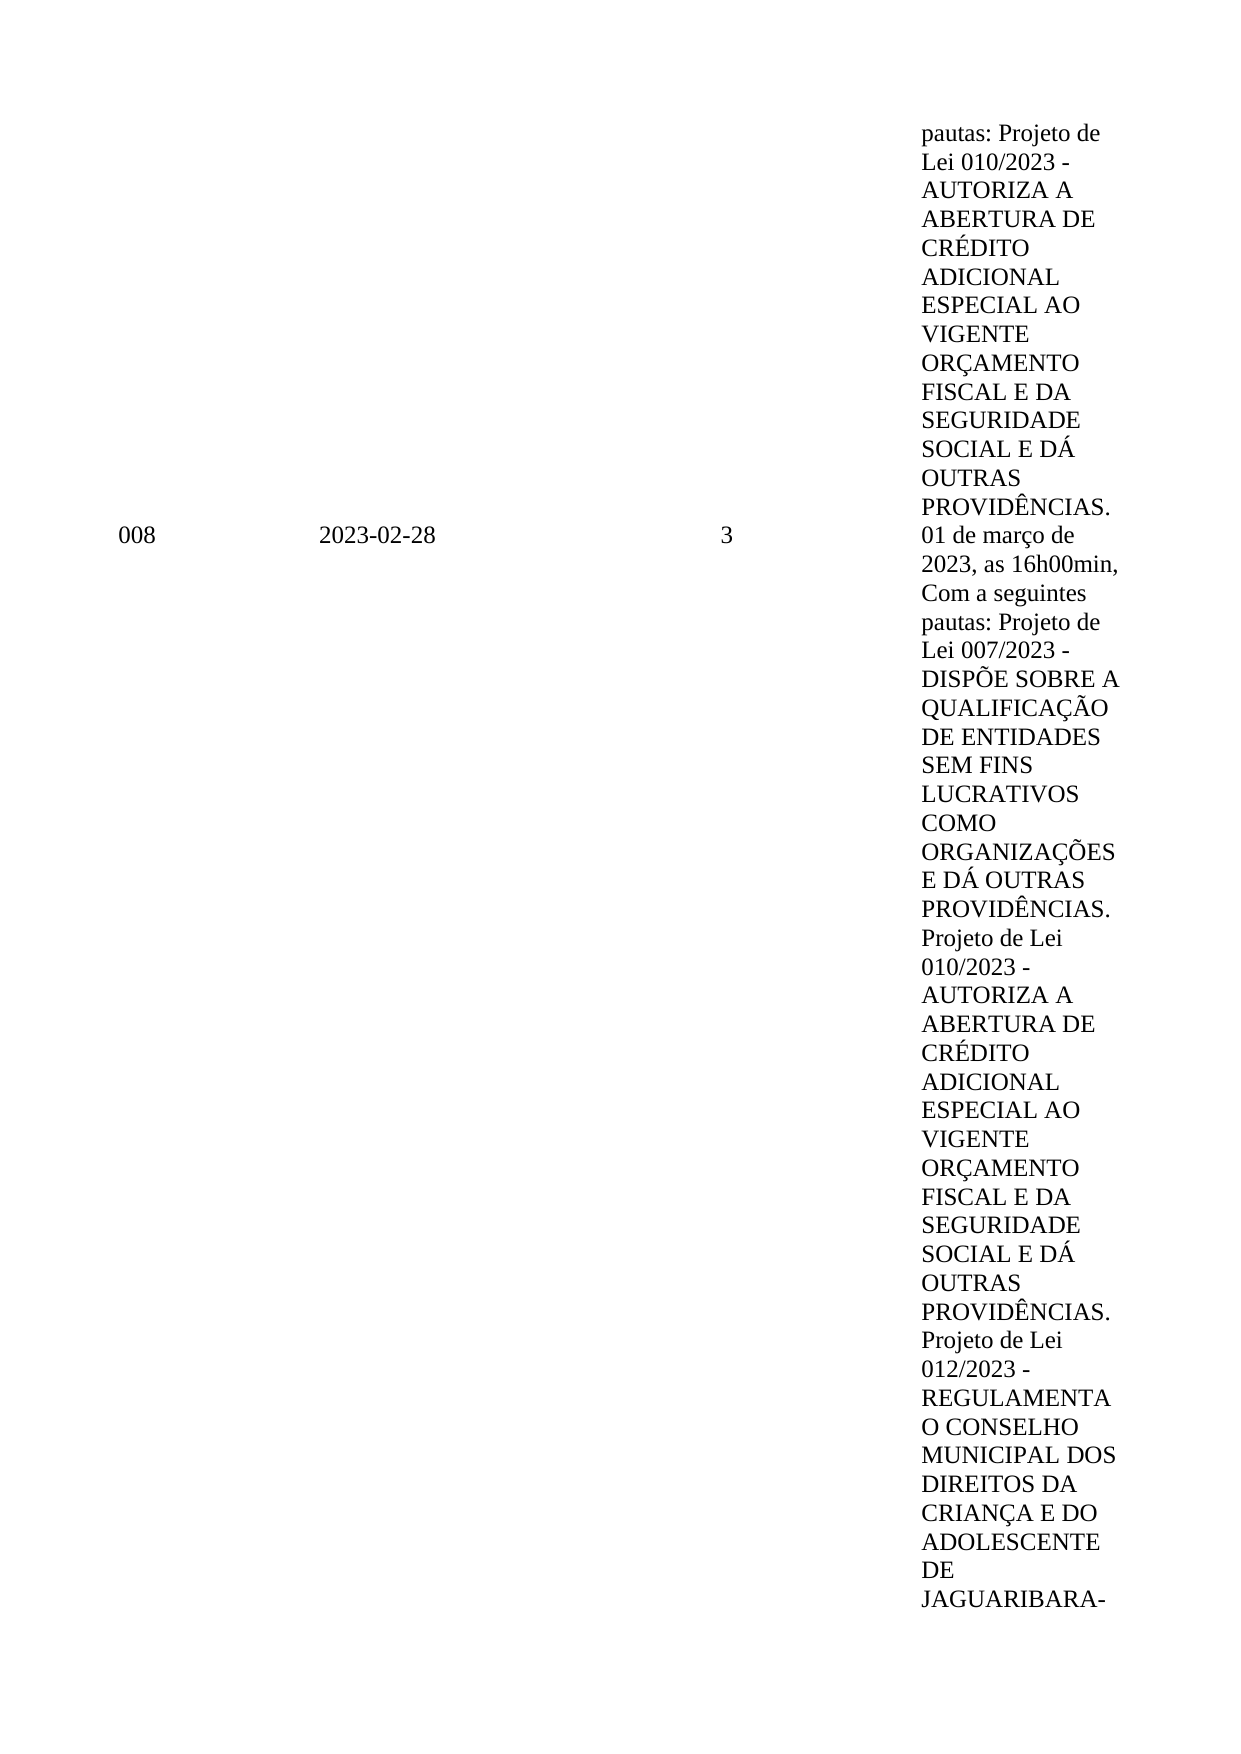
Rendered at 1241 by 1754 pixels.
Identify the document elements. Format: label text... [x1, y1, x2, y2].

table_cell pautas: Projeto de Lei 010/2023 -AUTORIZA A ABERTURA DE CRÉDITO ADICIONAL ESPECIAL AO VIGENTE ORÇAMENTO FISCAL E DA SEGURIDADE SOCIAL E DÁ OUTRAS PROVIDÊNCIAS. [921, 118, 1122, 521]
table_cell 008 [118, 521, 319, 1613]
table_cell [520, 521, 720, 1613]
table_cell [118, 118, 319, 521]
table_cell 01 de março de 2023, as 16h00min, Com a seguintes pautas: Projeto de Lei 007/2023 - DISPÕE SOBRE A QUALIFICAÇÃO DE ENTIDADES SEM FINS LUCRATIVOS COMO ORGANIZAÇÕES E DÁ OUTRAS PROVIDÊNCIAS. Projeto de Lei 010/2023 -AUTORIZA A ABERTURA DE CRÉDITO ADICIONAL ESPECIAL AO VIGENTE ORÇAMENTO FISCAL E DA SEGURIDADE SOCIAL E DÁ OUTRAS PROVIDÊNCIAS. Projeto de Lei 012/2023 - REGULAMENTA O CONSELHO MUNICIPAL DOS DIREITOS DA CRIANÇA E DO ADOLESCENTE DE JAGUARIBARA- [921, 521, 1122, 1613]
table_cell [520, 118, 720, 521]
table_cell [319, 118, 519, 521]
table_cell 3 [720, 521, 921, 1613]
table_cell 2023-02-28 [319, 521, 519, 1613]
table_cell [720, 118, 921, 521]
